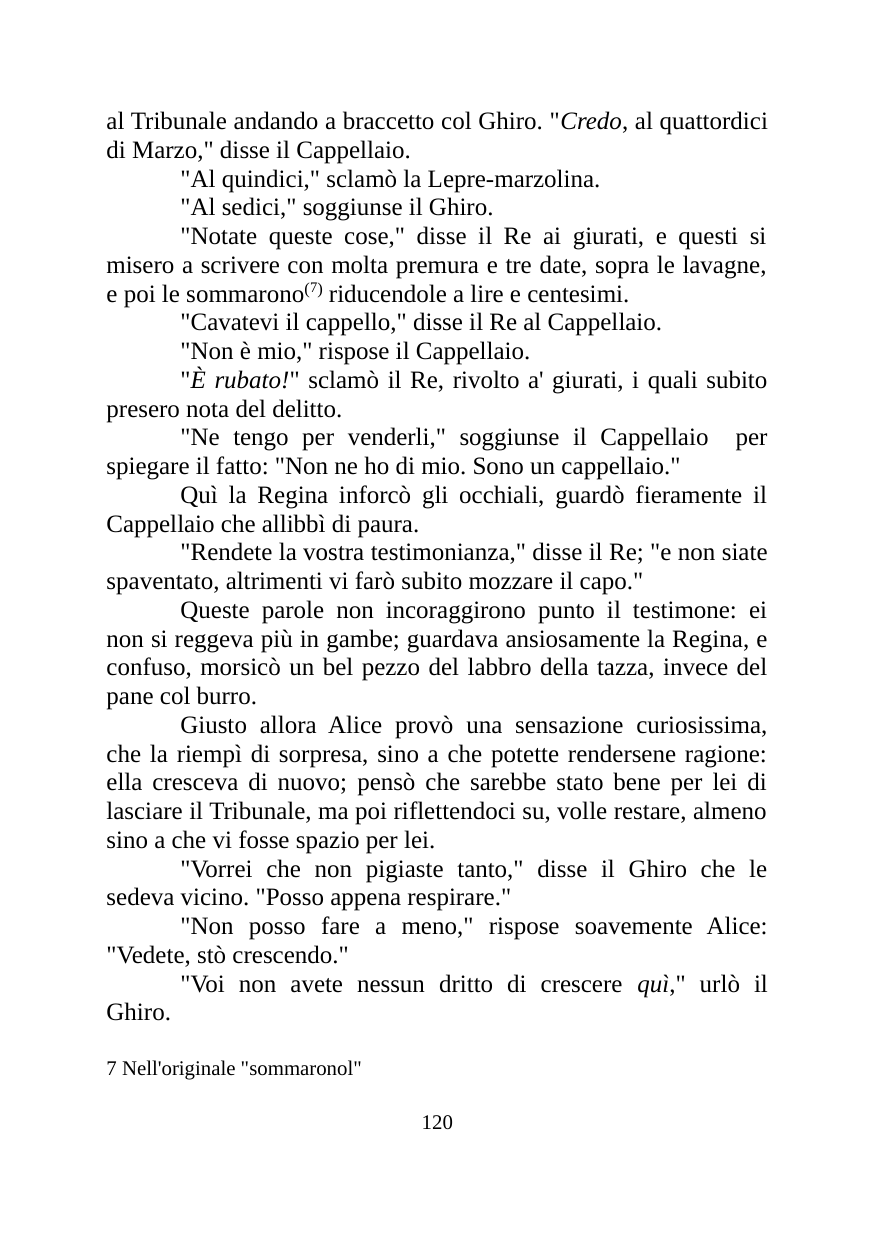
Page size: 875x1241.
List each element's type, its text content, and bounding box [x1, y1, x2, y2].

text al Tribunale andando a braccetto col Ghiro. "Credo, al quattordici di Marzo," disse il Cappellaio. [106, 106, 768, 164]
text "Non posso fare a meno," rispose soavemente Alice: "Vedete, stò crescendo." [106, 911, 768, 969]
text Nell'originale "sommaronol" [106, 1056, 768, 1080]
text "Al quindici," sclamò la Lepre-marzolina. [106, 164, 768, 192]
text Quì la Regina inforcò gli occhiali, guardò fieramente il Cappellaio che allibbì di paura. [106, 480, 768, 537]
text "Vorrei che non pigiaste tanto," disse il Ghiro che le sedeva vicino. "Posso appena respirare." [106, 854, 768, 911]
text "Non è mio," rispose il Cappellaio. [106, 336, 768, 365]
text Giusto allora Alice provò una sensazione curiosissima, che la riempì di sorpresa, sino a che potette rendersene ragione: ella cresceva di nuovo; pensò che sarebbe stato bene per lei di lasciare il Tribunale, ma poi riflettendoci su, volle restare, almeno sino a che vi fosse spazio per lei. [106, 710, 768, 854]
text "Ne tengo per venderli," soggiunse il Cappellaio per spiegare il fatto: "Non ne ho di mio. Sono un cappellaio." [106, 422, 768, 480]
text "Cavatevi il cappello," disse il Re al Cappellaio. [106, 307, 768, 336]
text "Rendete la vostra testimonianza," disse il Re; "e non siate spaventato, altrimenti vi farò subito mozzare il capo." [106, 537, 768, 595]
text "Voi non avete nessun dritto di crescere quì," urlò il Ghiro. [106, 969, 768, 1026]
text "Al sedici," soggiunse il Ghiro. [106, 192, 768, 221]
text Queste parole non incoraggirono punto il testimone: ei non si reggeva più in gambe; guardava ansiosamente la Regina, e confuso, morsicò un bel pezzo del labbro della tazza, invece del pane col burro. [106, 595, 768, 710]
text "Notate queste cose," disse il Re ai giurati, e questi si misero a scrivere con molta premura e tre date, sopra le lavagne, e poi le sommarono() riducendole a lire e centesimi. [106, 221, 768, 307]
text "È rubato!" sclamò il Re, rivolto a' giurati, i quali subito presero nota del delitto. [106, 365, 768, 422]
